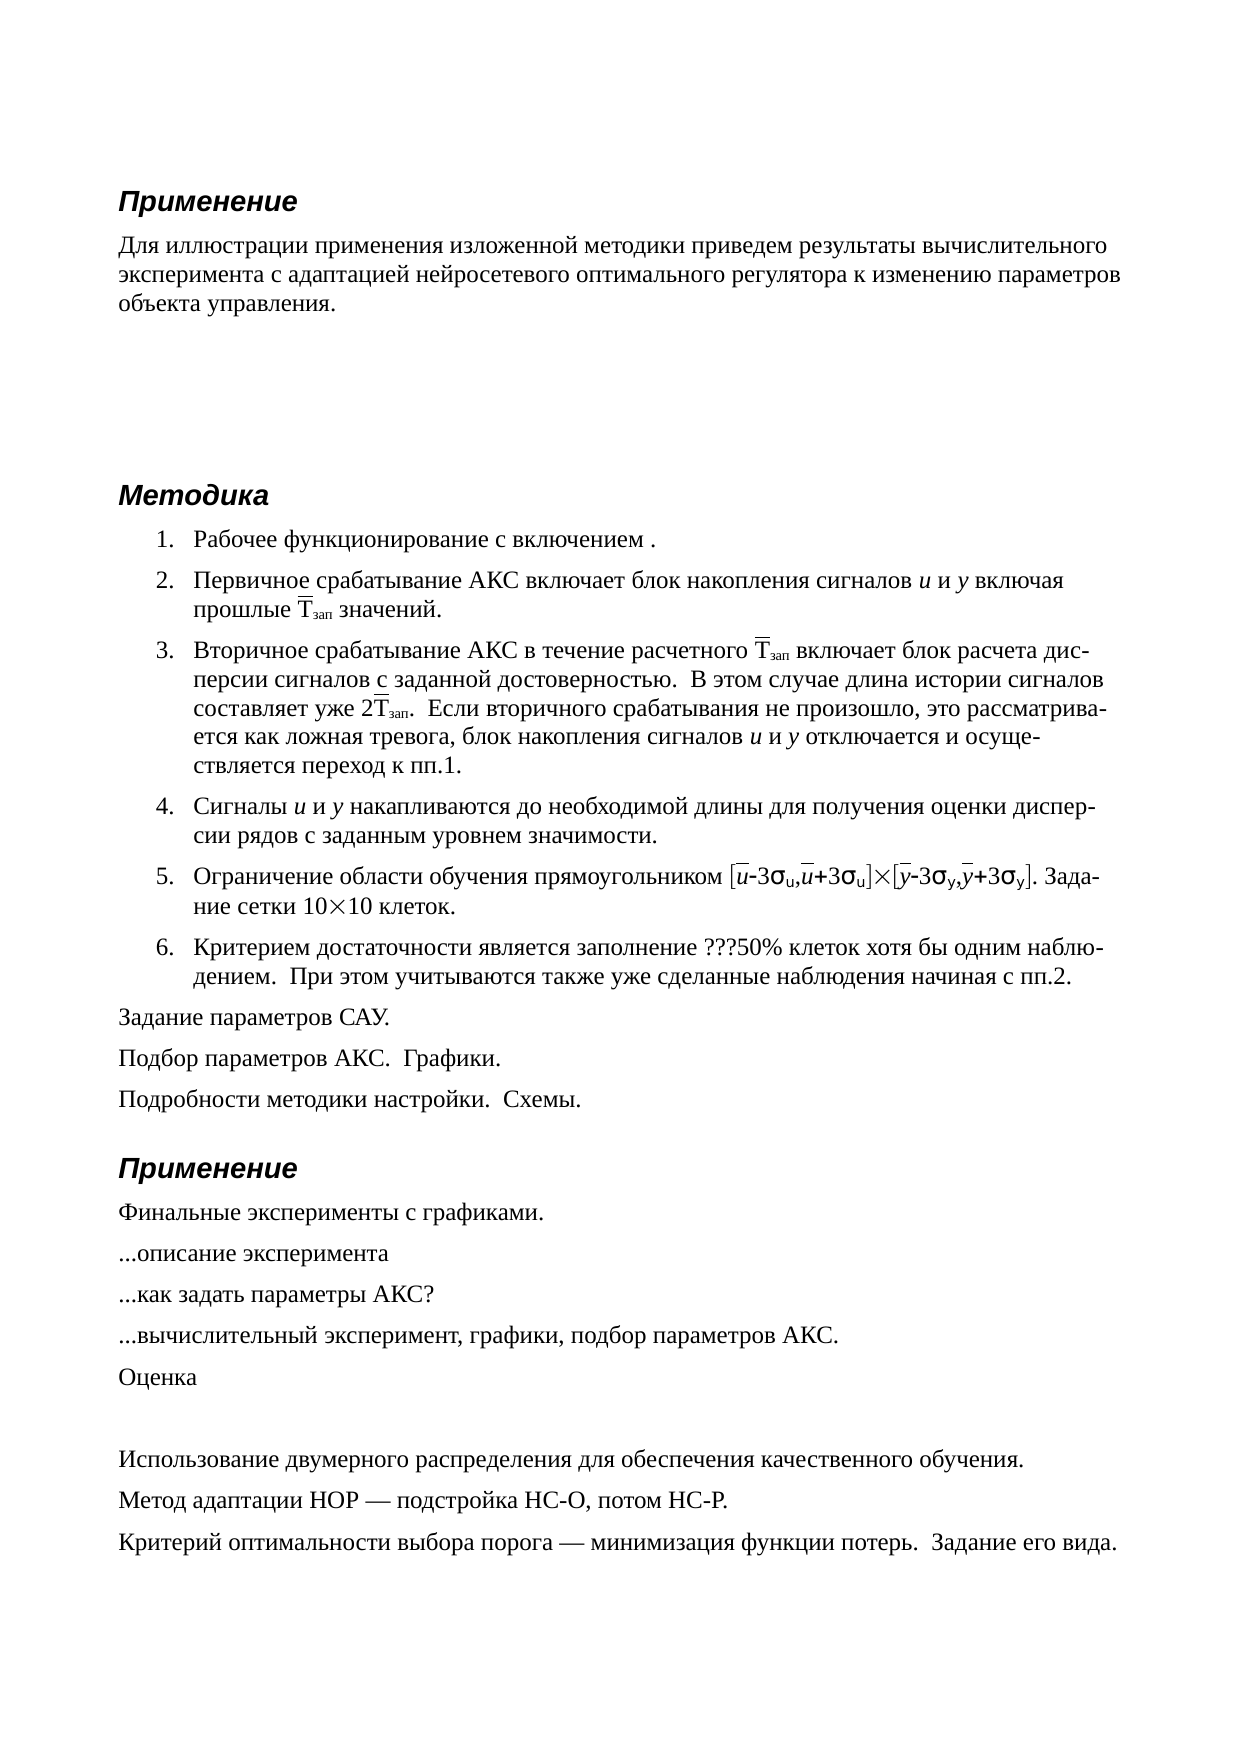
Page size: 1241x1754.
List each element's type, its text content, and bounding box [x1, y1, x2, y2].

list Вторичное срабатывание АКС в течение расчетного Tзап включает блок расчета дис­персии сигналов с заданной достоверностью. В этом случае длина истории сигналов составляет уже 2Tзап. Если вторичного срабатывания не произошло, это рассматрива­ется как ложная тревога, блок накопления сигналов u и y отключается и осуще­ствляется переход к пп.1. [156, 635, 1122, 779]
text Подробности методики настройки. Схемы. [118, 1084, 1122, 1113]
text ...описание эксперимента [118, 1238, 1122, 1267]
text Для иллюстрации применения изложенной методики приведем результаты вычислительного эксперимента с адаптацией нейросетевого оптимального регулятора к изменению параметров объекта управления. [118, 230, 1122, 317]
list Критерием достаточности является заполнение ???50% клеток хотя бы одним наблю­дением. При этом учитываются также уже сделанные наблюдения начиная с пп.2. [156, 932, 1122, 989]
list Сигналы u и y накапливаются до необходимой длины для получения оценки диспер­сии рядов с заданным уровнем значимости. [156, 791, 1122, 849]
text ...вычислительный эксперимент, графики, подбор параметров АКС. [118, 1321, 1122, 1349]
list Ограничение области обучения прямоугольником [u-3σu,u+3σu][y-3σy,y+3σy]. Зада­ние сетки 1010 клеток. [156, 861, 1122, 919]
subtitle Методика [118, 478, 1122, 511]
text ...как задать параметры АКС? [118, 1279, 1122, 1308]
subtitle Применение [118, 184, 1122, 218]
text Оценка [118, 1362, 1122, 1391]
list Первичное срабатывание АКС включает блок накопления сигналов u и y включая прошлые Tзап значений. [156, 565, 1122, 623]
text Задание параметров САУ. [118, 1002, 1122, 1031]
subtitle Применение [118, 1151, 1122, 1184]
text Подбор параметров АКС. Графики. [118, 1043, 1122, 1072]
list Рабочее функционирование с включением . [156, 524, 1122, 553]
text Критерий оптимальности выбора порога — минимизация функции потерь. Задание его вида. [118, 1527, 1122, 1556]
text Финальные эксперименты с графиками. [118, 1197, 1122, 1226]
text Метод адаптации НОР — подстройка НС-О, потом НС-Р. [118, 1486, 1122, 1514]
text Использование двумерного распределения для обеспечения качественного обучения. [118, 1444, 1122, 1473]
